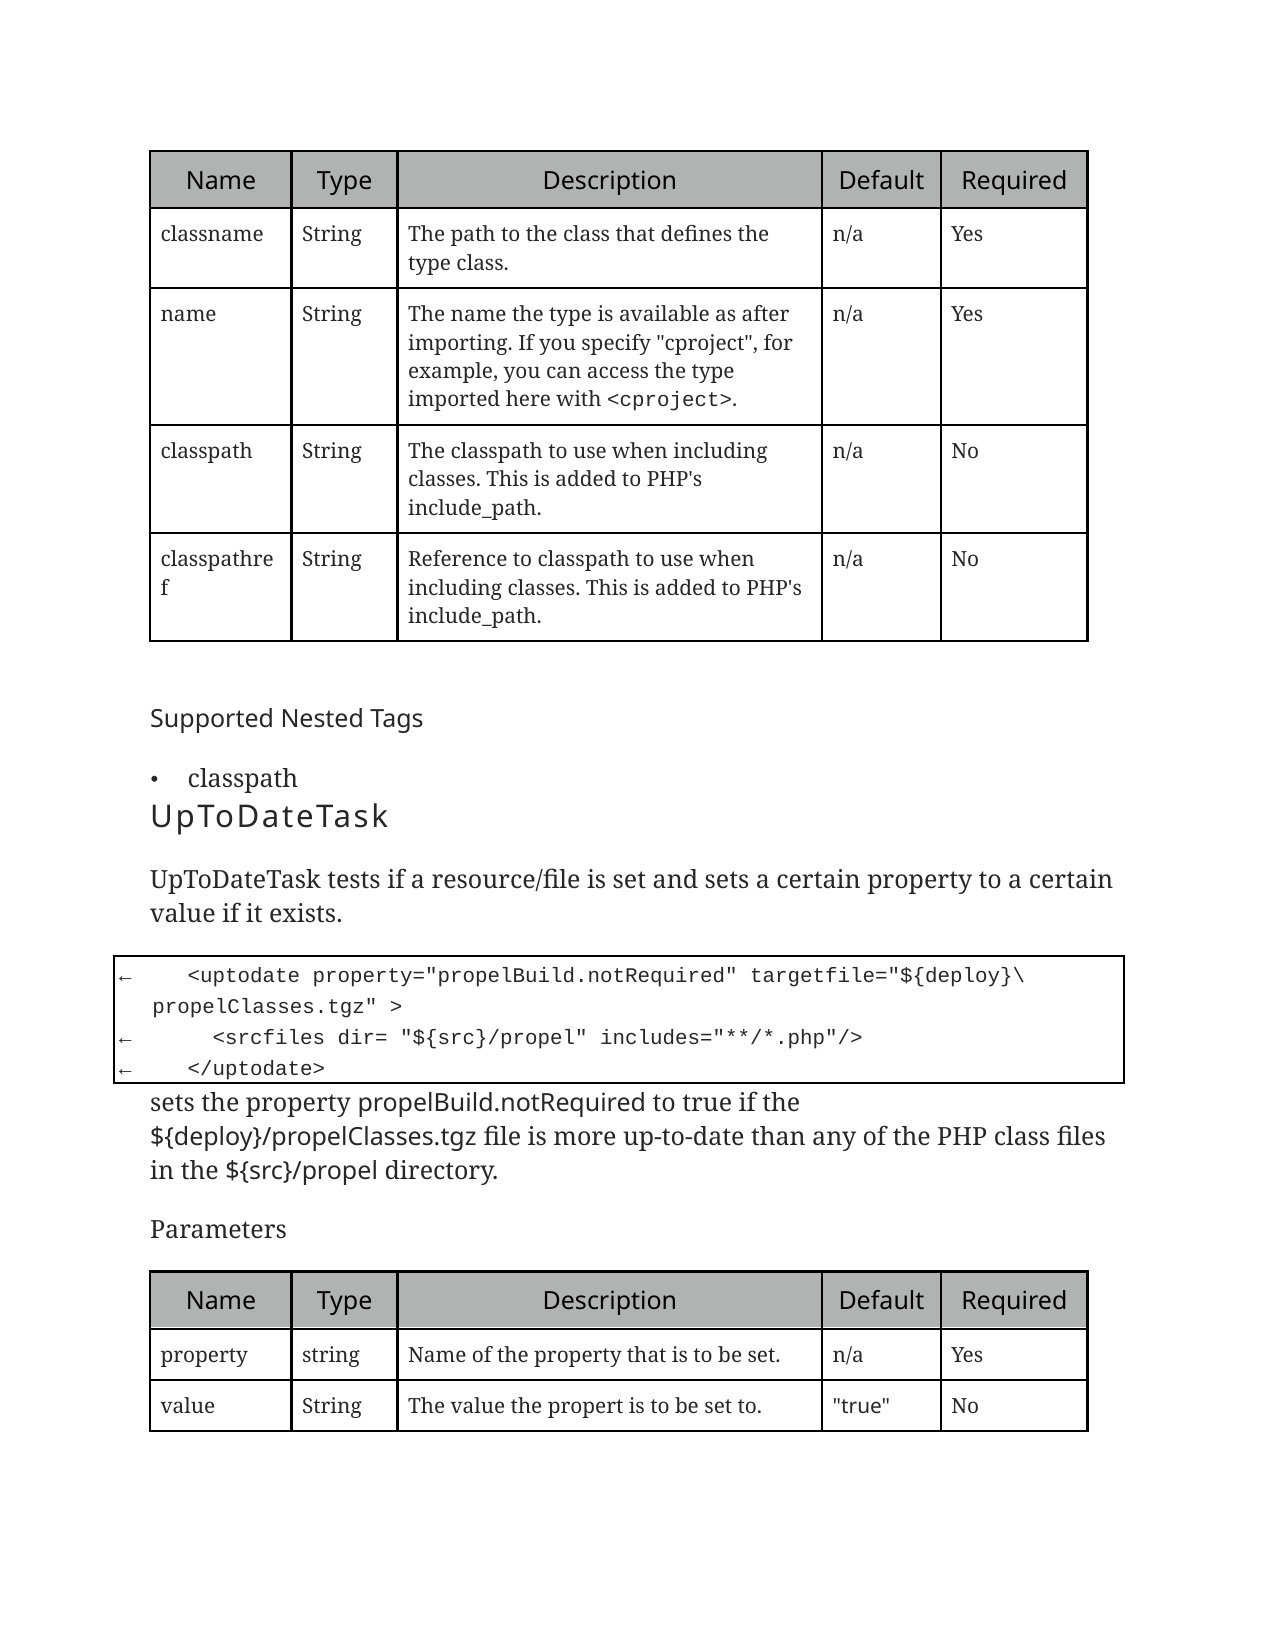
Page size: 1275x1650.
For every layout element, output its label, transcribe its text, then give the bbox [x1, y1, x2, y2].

table_cell n/a [823, 1330, 940, 1379]
table_header Description [399, 1273, 821, 1327]
table_cell The classpath to use when including classes. This is added to PHP's include_path. [399, 426, 821, 532]
table_header Type [293, 1273, 396, 1327]
table_cell The path to the class that defines the type class. [399, 209, 821, 287]
text Supported Nested Tags [150, 701, 1125, 735]
table_cell value [151, 1381, 290, 1430]
table_cell n/a [823, 289, 940, 423]
table_cell String [293, 426, 396, 532]
list </uptodate> [115, 1049, 1123, 1082]
text UpToDateTask [150, 794, 1125, 837]
table_header Default [823, 152, 940, 207]
table_cell The name the type is available as after importing. If you specify "cproject", for example, you can access the type imported here with <cproject>. [399, 289, 821, 423]
table_header Type [293, 152, 396, 207]
table_cell classpathref [151, 534, 290, 640]
table_cell No [942, 534, 1086, 640]
table_cell n/a [823, 534, 940, 640]
table_header Required [942, 1273, 1086, 1327]
table_cell n/a [823, 209, 940, 287]
table_header Name [151, 152, 290, 207]
table_cell Yes [942, 289, 1086, 423]
table_cell n/a [823, 426, 940, 532]
table_cell property [151, 1330, 290, 1379]
table_cell classpath [151, 426, 290, 532]
table_cell String [293, 209, 396, 287]
text UpToDateTask tests if a resource/file is set and sets a certain property to a certain value if it exists. [150, 862, 1125, 930]
table_cell No [942, 1381, 1086, 1430]
table_cell String [293, 289, 396, 423]
table_cell "true" [823, 1381, 940, 1430]
table_cell String [293, 534, 396, 640]
text sets the property propelBuild.notRequired to true if the ${deploy}/propelClasses.tgz file is more up-to-date than any of the PHP class files in the ${src}/propel directory. [150, 1084, 1125, 1186]
table_header Description [399, 152, 821, 207]
text Parameters [150, 1211, 1125, 1245]
table_cell No [942, 426, 1086, 532]
table_cell Yes [942, 1330, 1086, 1379]
table_cell string [293, 1330, 396, 1379]
table_cell String [293, 1381, 396, 1430]
table_cell classname [151, 209, 290, 287]
table_cell Name of the property that is to be set. [399, 1330, 821, 1379]
table_cell name [151, 289, 290, 423]
table_cell The value the propert is to be set to. [399, 1381, 821, 1430]
list <srcfiles dir= "${src}/propel" includes="**/*.php"/> [115, 1017, 1123, 1049]
table_header Default [823, 1273, 940, 1327]
table_header Required [942, 152, 1086, 207]
list classpath [150, 760, 1125, 794]
table_cell Reference to classpath to use when including classes. This is added to PHP's include_path. [399, 534, 821, 640]
list <uptodate property="propelBuild.notRequired" targetfile="${deploy}\propelClasses.tgz" > [115, 957, 1123, 1017]
table_cell Yes [942, 209, 1086, 287]
table_header Name [151, 1273, 290, 1327]
